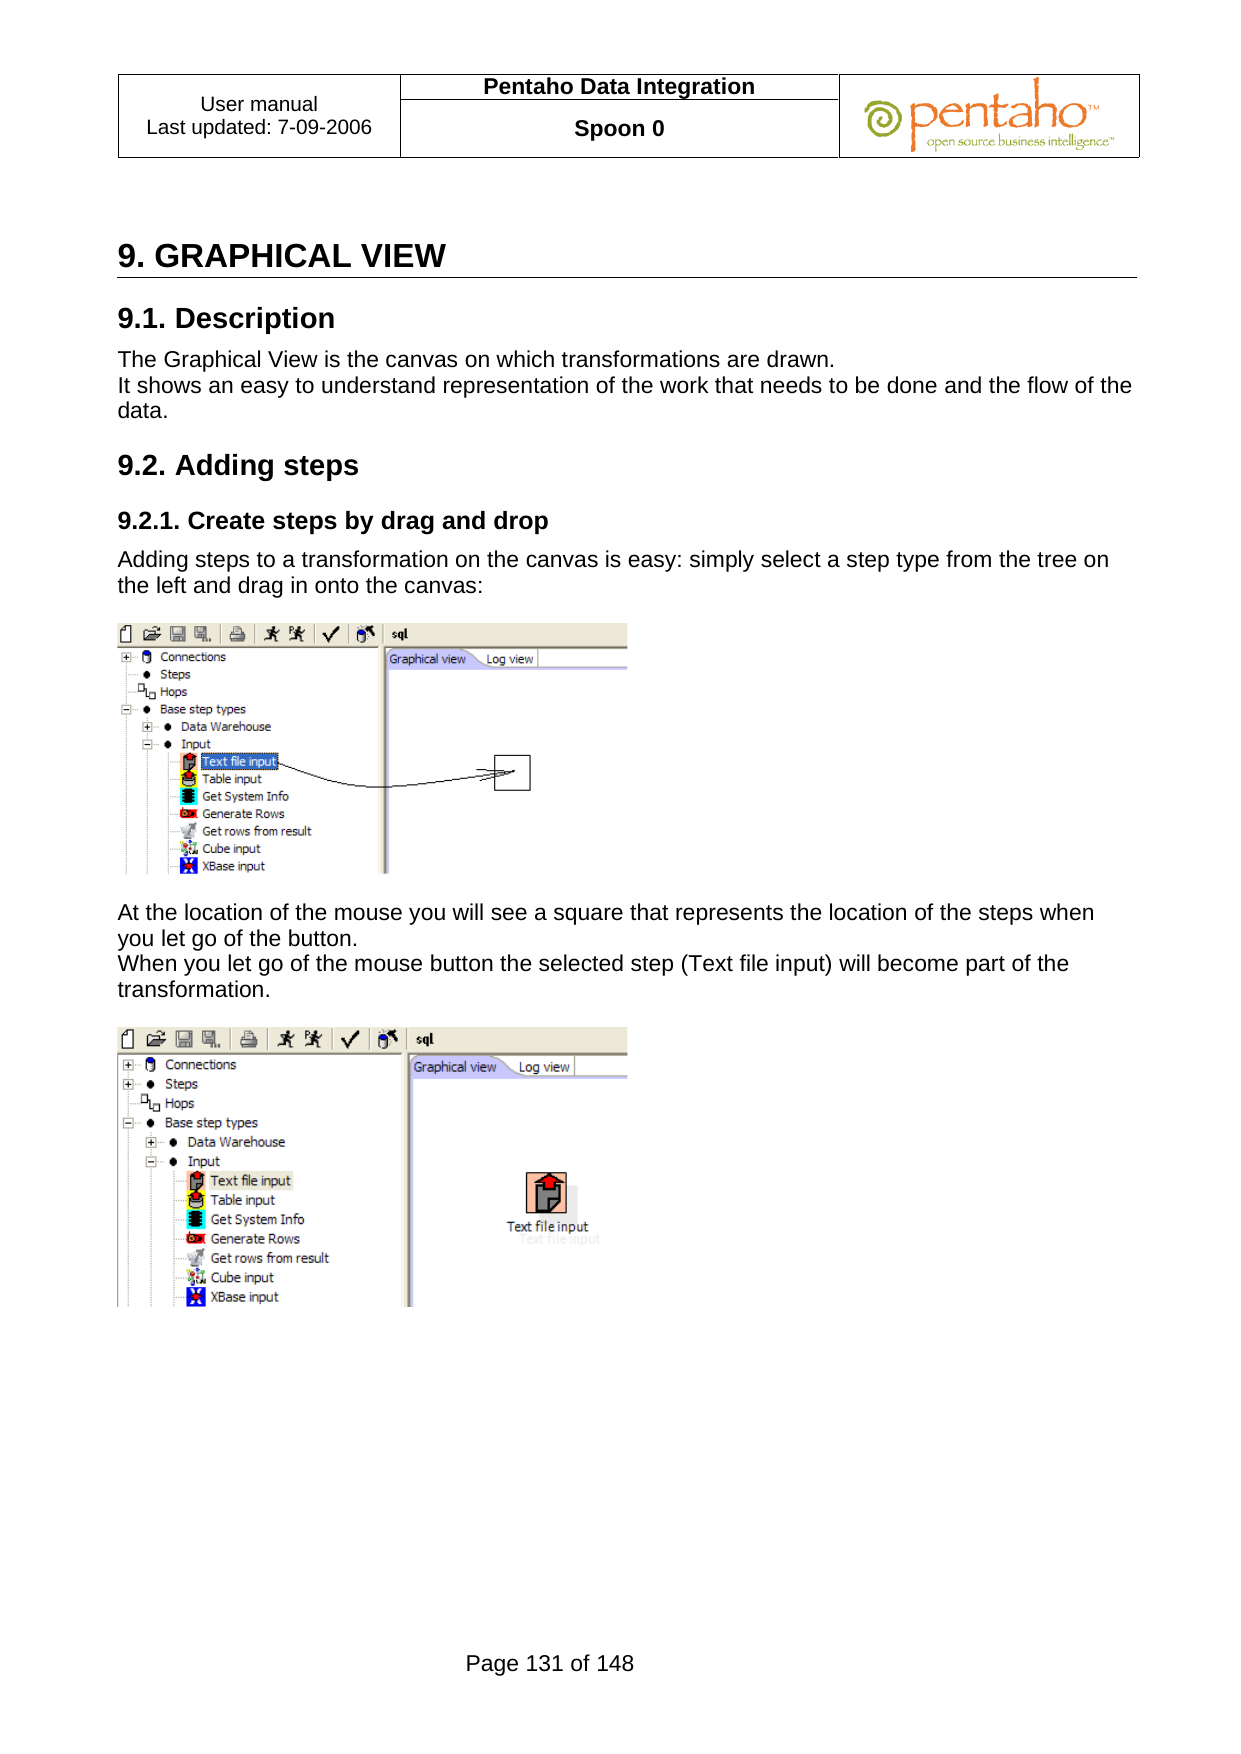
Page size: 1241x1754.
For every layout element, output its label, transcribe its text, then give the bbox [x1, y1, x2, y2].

subtitle Graphical View [117, 238, 1137, 277]
text Adding steps to a transformation on the canvas is easy: simply select a step type from the tree on the left and drag in onto the canvas: [117, 547, 1137, 598]
subtitle Description [117, 302, 1137, 334]
text At the location of the mouse you will see a square that represents the location of the steps when you let go of the button. [117, 900, 1137, 951]
subtitle Adding steps [117, 449, 1137, 481]
text When you let go of the mouse button the selected step (Text file input) will become part of the transformation. [117, 951, 1137, 1002]
text It shows an easy to understand representation of the work that needs to be done and the flow of the data. [117, 373, 1137, 424]
text The Graphical View is the canvas on which transformations are drawn. [117, 347, 1137, 373]
subtitle Create steps by drag and drop [117, 506, 1137, 534]
